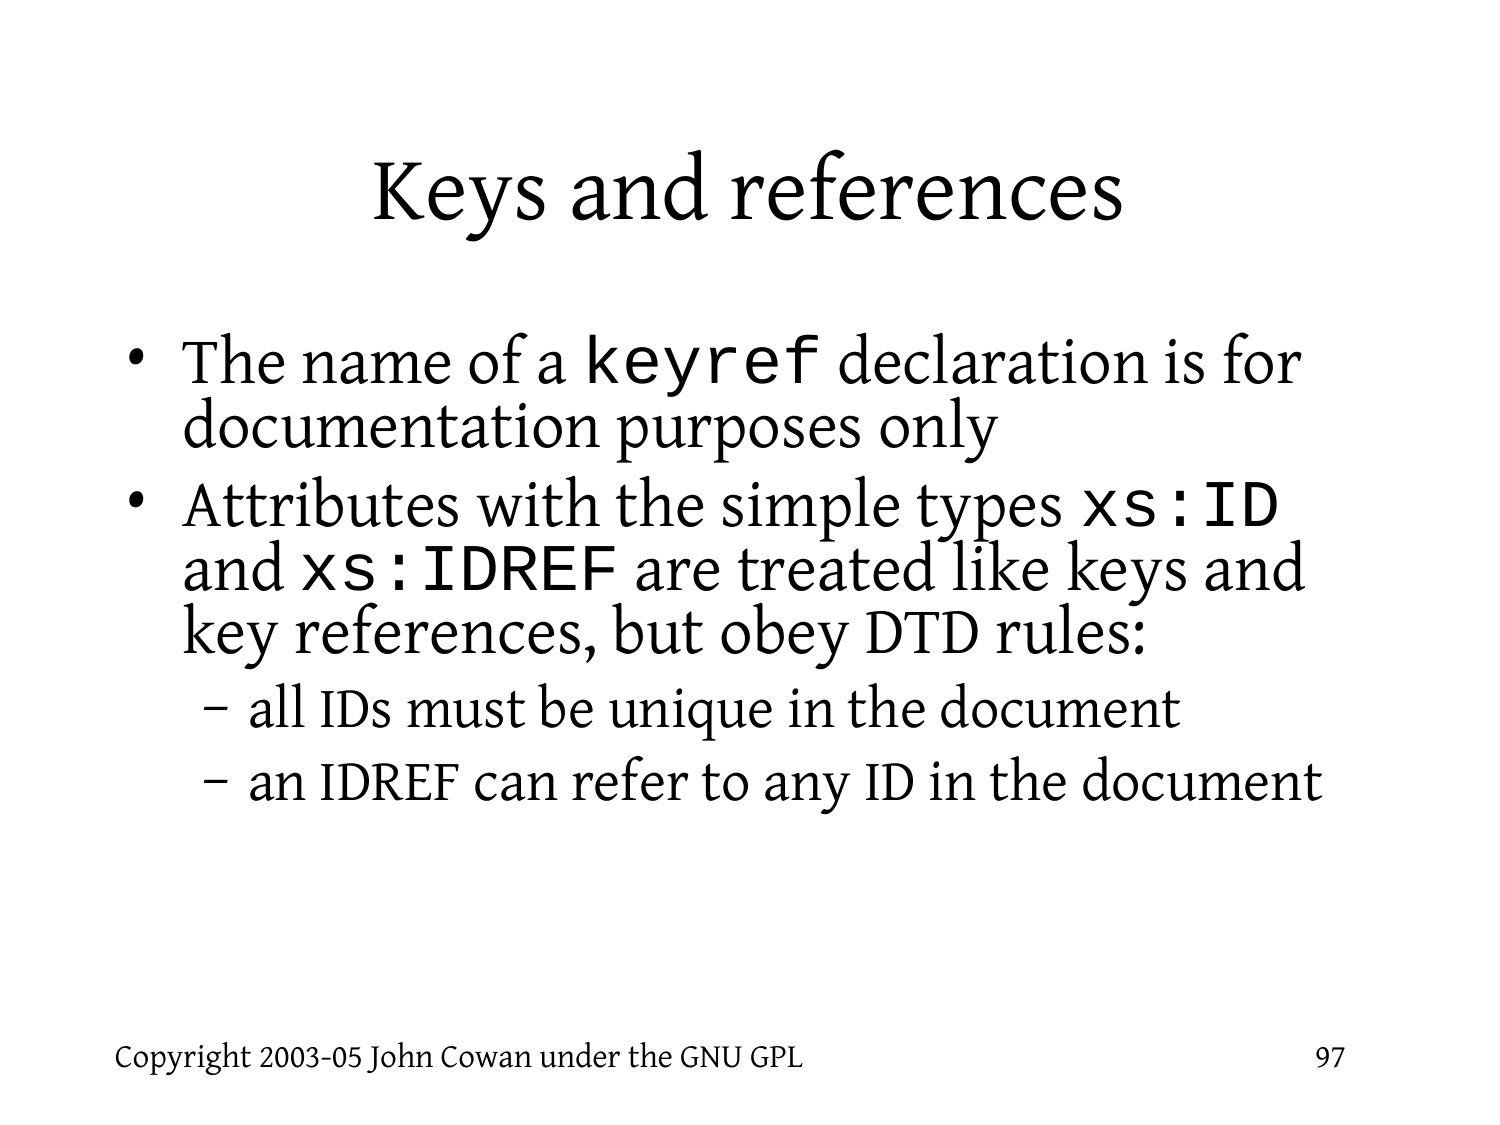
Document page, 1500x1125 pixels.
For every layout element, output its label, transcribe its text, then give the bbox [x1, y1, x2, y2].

title Keys and references [112, 99, 1388, 288]
list The name of a keyref declaration is for documentation purposes only Attributes with the simple types xs:ID and xs:IDREF are treated like keys and key references, but obey DTD rules: all IDs must be unique in the document an IDREF can refer to any ID in the document [112, 324, 1388, 1026]
